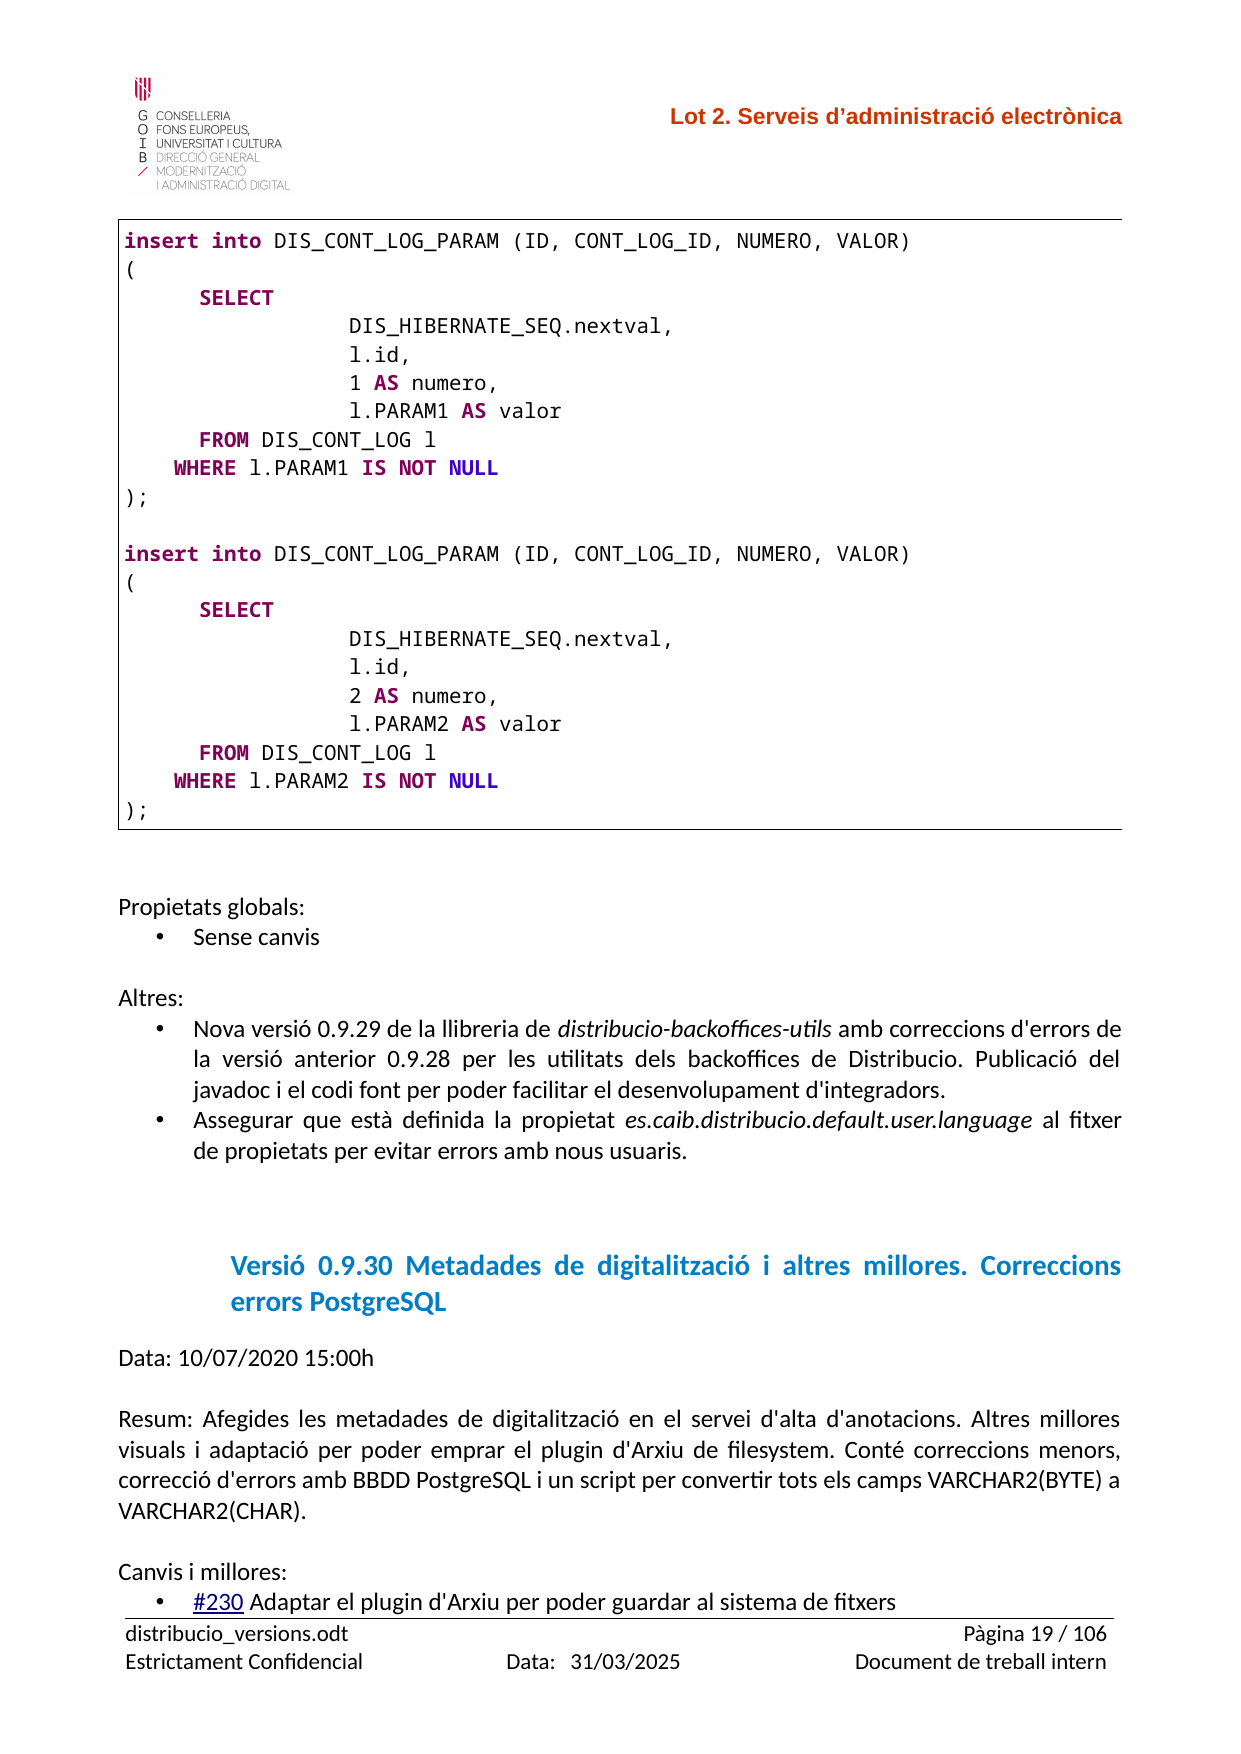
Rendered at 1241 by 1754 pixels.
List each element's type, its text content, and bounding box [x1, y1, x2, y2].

text Resum: Afegides les metadades de digitalització en el servei d'alta d'anotacions. Altres millores visuals i adaptació per poder emprar el plugin d'Arxiu de filesystem. Conté correccions menors, correcció d'errors amb BBDD PostgreSQL i un script per convertir tots els camps VARCHAR2(BYTE) a VARCHAR2(CHAR). [118, 1403, 1122, 1525]
text Canvis i millores: [118, 1556, 1122, 1586]
list #230 Adaptar el plugin d'Arxiu per poder guardar al sistema de fitxers [156, 1586, 1122, 1617]
text Data: 10/07/2020 15:00h [118, 1342, 1122, 1373]
text Propietats globals: [118, 891, 1122, 921]
subtitle Versió 0.9.30 Metadades de digitalització i altres millores. Correccions errors PostgreSQL [153, 1247, 1122, 1318]
table_header insert into DIS_CONT_LOG_PARAM (ID, CONT_LOG_ID, NUMERO, VALOR) ( SELECT DIS_HIBERNATE_SEQ.nextval, l.id, 1 AS numero, l.PARAM1 AS valor FROM DIS_CONT_LOG l WHERE l.PARAM1 IS NOT NULL ); insert into DIS_CONT_LOG_PARAM (ID, CONT_LOG_ID, NUMERO, VALOR) ( SELECT DIS_HIBERNATE_SEQ.nextval, l.id, 2 AS numero, l.PARAM2 AS valor FROM DIS_CONT_LOG l WHERE l.PARAM2 IS NOT NULL ); [119, 220, 1122, 829]
list Sense canvis [156, 921, 1122, 952]
list Assegurar que està definida la propietat es.caib.distribucio.default.user.language al fitxer de propietats per evitar errors amb nous usuaris. [156, 1104, 1122, 1166]
list Nova versió 0.9.29 de la llibreria de distribucio-backoffices-utils amb correccions d'errors de la versió anterior 0.9.28 per les utilitats dels backoffices de Distribucio. Publicació del javadoc i el codi font per poder facilitar el desenvolupament d'integradors. [156, 1013, 1122, 1104]
text Altres: [118, 982, 1122, 1013]
picture [126, 70, 299, 197]
